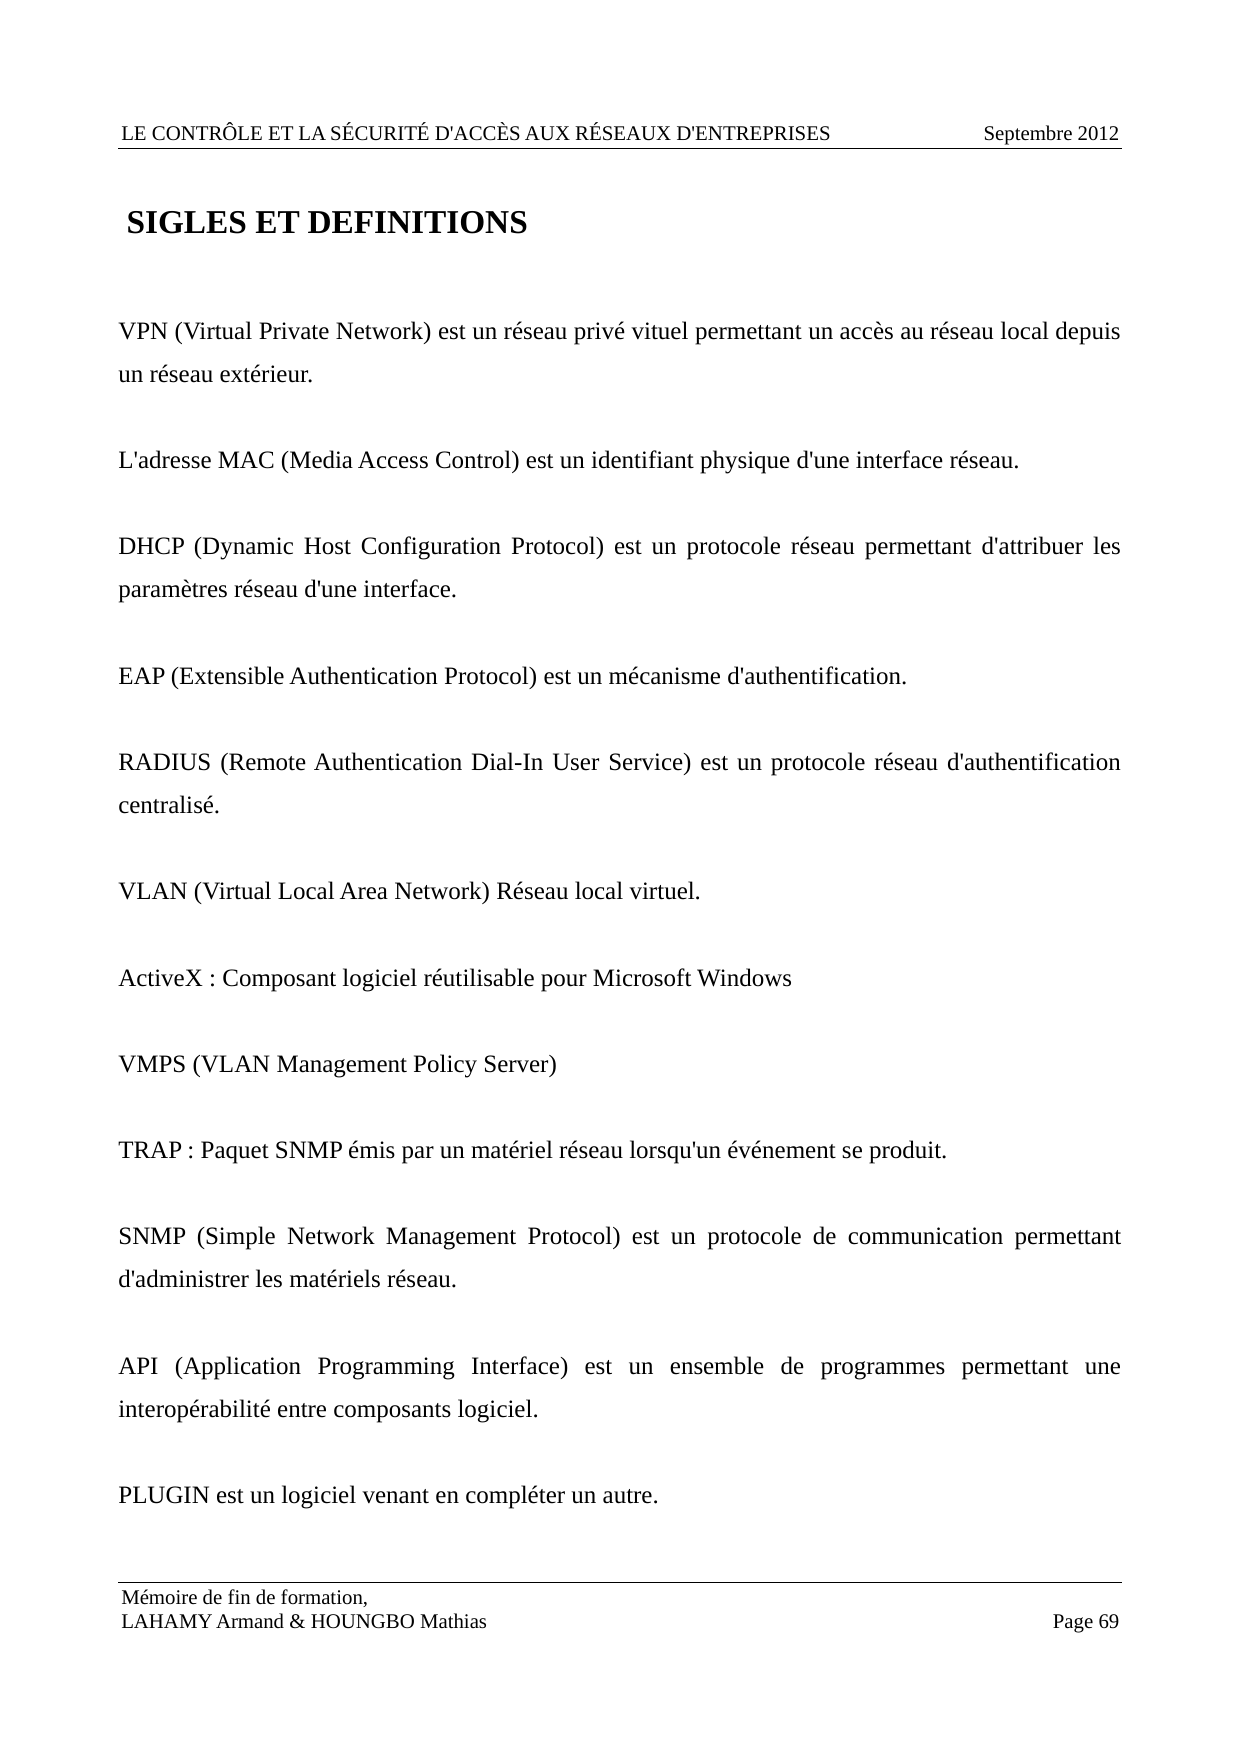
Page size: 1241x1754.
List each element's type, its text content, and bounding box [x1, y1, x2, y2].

text RADIUS (Remote Authentication Dial-In User Service) est un protocole réseau d'authentification centralisé. [118, 747, 1122, 819]
text VMPS (VLAN Management Policy Server) [118, 1049, 1122, 1078]
text TRAP : Paquet SNMP émis par un matériel réseau lorsqu'un événement se produit. [118, 1135, 1122, 1164]
text SNMP (Simple Network Management Protocol) est un protocole de communication permettant d'administrer les matériels réseau. [118, 1221, 1122, 1293]
subtitle SIGLES ET DEFINITIONS [117, 203, 1122, 241]
text EAP (Extensible Authentication Protocol) est un mécanisme d'authentification. [118, 661, 1122, 689]
text ActiveX : Composant logiciel réutilisable pour Microsoft Windows [118, 963, 1122, 991]
text DHCP (Dynamic Host Configuration Protocol) est un protocole réseau permettant d'attribuer les paramètres réseau d'une interface. [118, 531, 1122, 603]
text L'adresse MAC (Media Access Control) est un identifiant physique d'une interface réseau. [118, 445, 1122, 474]
text VPN (Virtual Private Network) est un réseau privé vituel permettant un accès au réseau local depuis un réseau extérieur. [118, 316, 1122, 388]
text PLUGIN est un logiciel venant en compléter un autre. [118, 1480, 1122, 1509]
text VLAN (Virtual Local Area Network) Réseau local virtuel. [118, 876, 1122, 905]
text API (Application Programming Interface) est un ensemble de programmes permettant une interopérabilité entre composants logiciel. [118, 1351, 1122, 1423]
